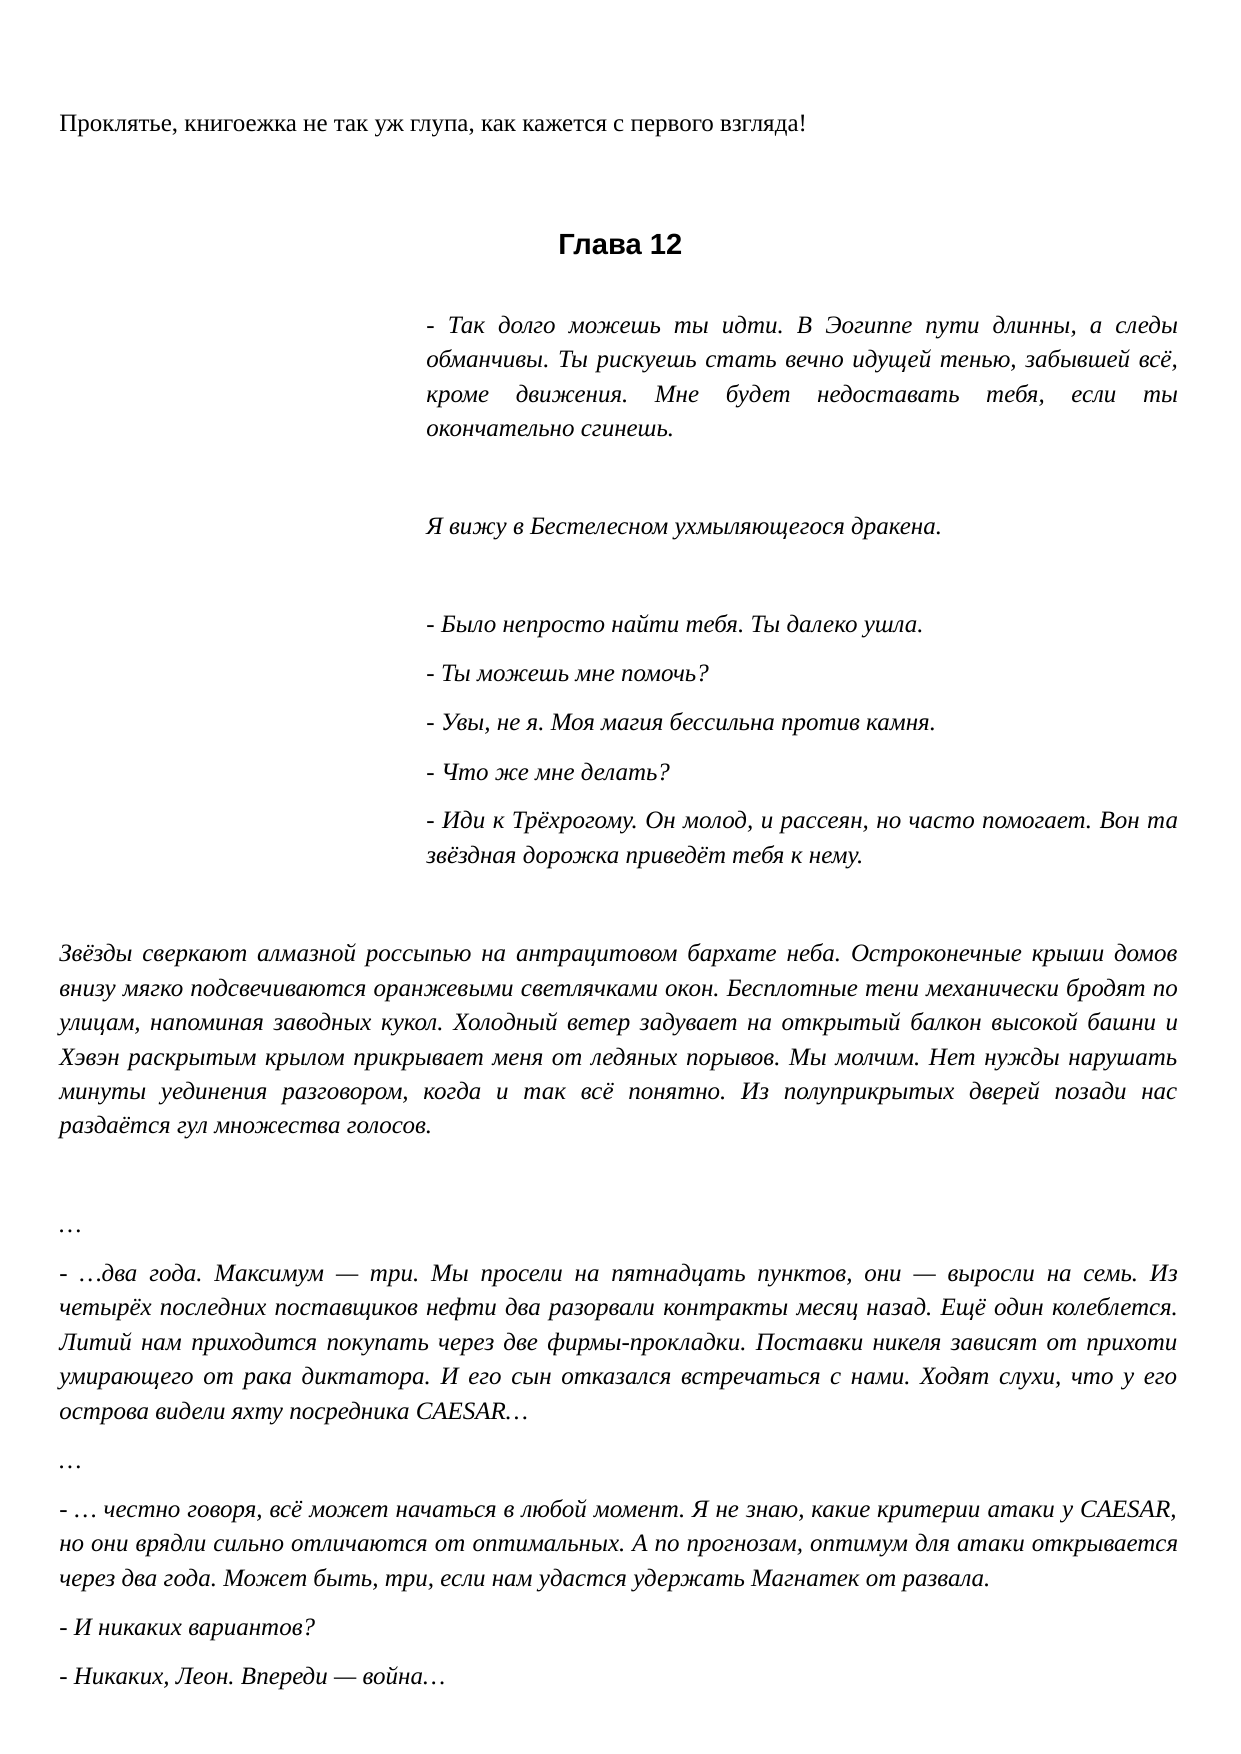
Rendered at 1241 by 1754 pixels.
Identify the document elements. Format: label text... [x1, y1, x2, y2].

text Я вижу в Бестелесном ухмыляющегося дракена. [426, 511, 1181, 540]
text … [59, 1445, 1181, 1473]
subtitle Глава 12 [59, 227, 1181, 261]
text - И никаких вариантов? [59, 1612, 1181, 1641]
text Звёзды сверкают алмазной россыпью на антрацитовом бархате неба. Остроконечные крыши домов внизу мягко подсвечиваются оранжевыми светлячками окон. Бесплотные тени механически бродят по улицам, напоминая заводных кукол. Холодный ветер задувает на открытый балкон высокой башни и Хэвэн раскрытым крылом прикрывает меня от ледяных порывов. Мы молчим. Нет нужды нарушать минуты уединения разговором, когда и так всё понятно. Из полуприкрытых дверей позади нас раздаётся гул множества голосов. [59, 938, 1181, 1139]
text - Что же мне делать? [426, 757, 1181, 785]
text - Так долго можешь ты идти. В Эогиппе пути длинны, а следы обманчивы. Ты рискуешь стать вечно идущей тенью, забывшей всё, кроме движения. Мне будет недоставать тебя, если ты окончательно сгинешь. [426, 310, 1181, 442]
text - … честно говоря, всё может начаться в любой момент. Я не знаю, какие критерии атаки у CAESAR, но они врядли сильно отличаются от оптимальных. А по прогнозам, оптимум для атаки открывается через два года. Может быть, три, если нам удастся удержать Магнатек от развала. [59, 1494, 1181, 1592]
text - Увы, не я. Моя магия бессильна против камня. [426, 707, 1181, 736]
text - Ты можешь мне помочь? [426, 658, 1181, 687]
text - …два года. Максимум — три. Мы просели на пятнадцать пунктов, они — выросли на семь. Из четырёх последних поставщиков нефти два разорвали контракты месяц назад. Ещё один колеблется. Литий нам приходится покупать через две фирмы-прокладки. Поставки никеля зависят от прихоти умирающего от рака диктатора. И его сын отказался встречаться с нами. Ходят слухи, что у его острова видели яхту посредника CAESAR… [59, 1258, 1181, 1424]
text - Иди к Трёхрогому. Он молод, и рассеян, но часто помогает. Вон та звёздная дорожка приведёт тебя к нему. [426, 806, 1181, 869]
text … [59, 1209, 1181, 1237]
text - Никаких, Леон. Впереди — война… [59, 1661, 1181, 1690]
text Проклятье, книгоежка не так уж глупа, как кажется с первого взгляда! [59, 108, 1181, 137]
text - Было непросто найти тебя. Ты далеко ушла. [426, 609, 1181, 638]
